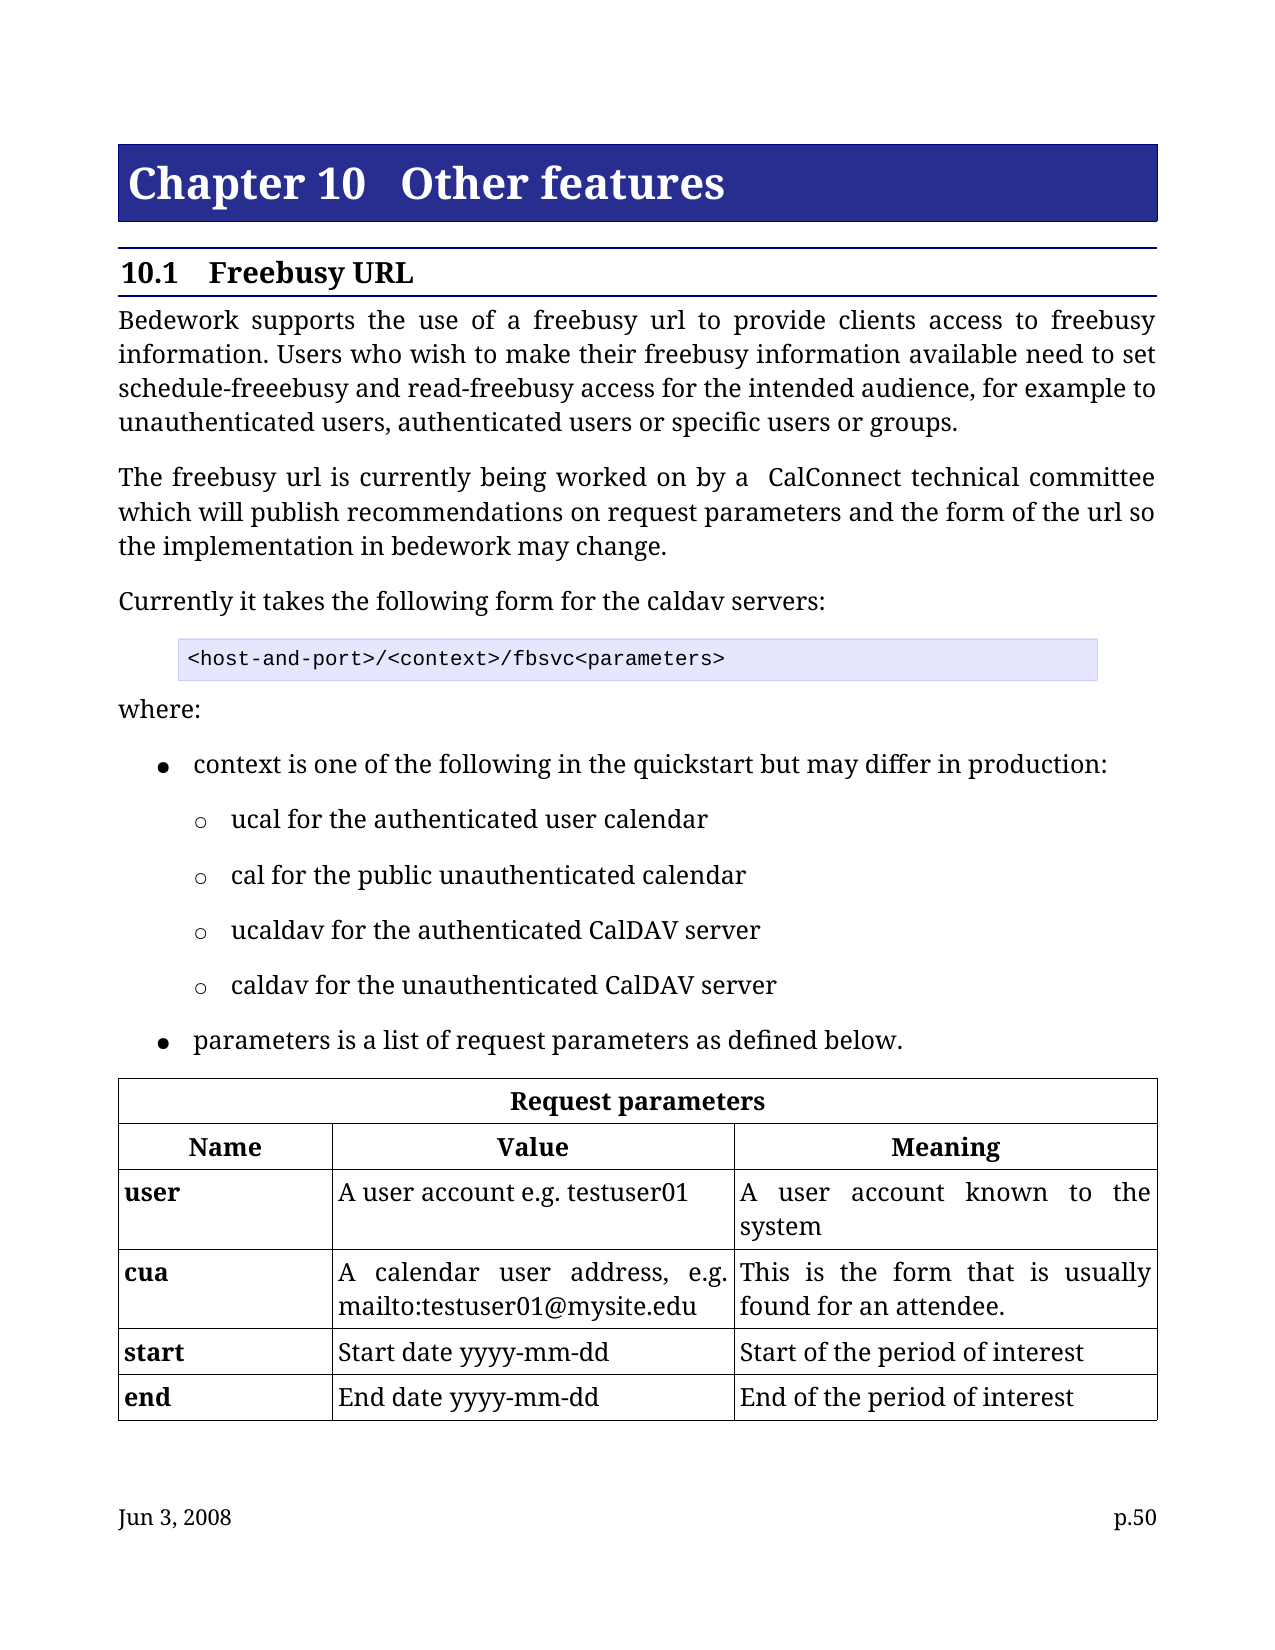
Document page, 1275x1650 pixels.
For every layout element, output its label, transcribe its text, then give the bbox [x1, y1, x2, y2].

table_cell start [119, 1329, 332, 1374]
list context is one of the following in the quickstart but may differ in production: [156, 747, 1157, 781]
table_cell A user account e.g. testuser01 [333, 1170, 734, 1249]
text Bedework supports the use of a freebusy url to provide clients access to freebusy information. Users who wish to make their freebusy information available need to set schedule-freeebusy and read-freebusy access for the intended audience, for example to unauthenticated users, authenticated users or specific users or groups. [118, 303, 1157, 439]
table_cell end [119, 1375, 332, 1419]
table_cell End of the period of interest [735, 1375, 1157, 1419]
table_cell Value [333, 1124, 734, 1169]
table_cell A calendar user address, e.g. mailto:testuser01@mysite.edu [333, 1250, 734, 1328]
table_cell user [119, 1170, 332, 1249]
table_cell Meaning [735, 1124, 1157, 1169]
text where: [118, 692, 1157, 726]
table_cell cua [119, 1250, 332, 1328]
table_cell Name [119, 1124, 332, 1169]
table_cell Start of the period of interest [735, 1329, 1157, 1374]
subtitle Freebusy URL [118, 249, 1157, 295]
text <host-and-port>/<context>/fbsvc<parameters> [179, 640, 1097, 680]
table_cell Start date yyyy-mm-dd [333, 1329, 734, 1374]
text The freebusy url is currently being worked on by a CalConnect technical committee which will publish recommendations on request parameters and the form of the url so the implementation in bedework may change. [118, 460, 1157, 562]
list caldav for the unauthenticated CalDAV server [193, 967, 1157, 1002]
list parameters is a list of request parameters as defined below. [156, 1023, 1157, 1057]
list ucal for the authenticated user calendar [193, 802, 1157, 836]
list cal for the public unauthenticated calendar [193, 857, 1157, 891]
list ucaldav for the authenticated CalDAV server [193, 912, 1157, 946]
subtitle Other features [119, 145, 1157, 221]
table_header Request parameters [119, 1079, 1157, 1123]
text Currently it takes the following form for the caldav servers: [118, 583, 1157, 617]
table_cell A user account known to the system [735, 1170, 1157, 1249]
table_cell This is the form that is usually found for an attendee. [735, 1250, 1157, 1328]
table_cell End date yyyy-mm-dd [333, 1375, 734, 1419]
